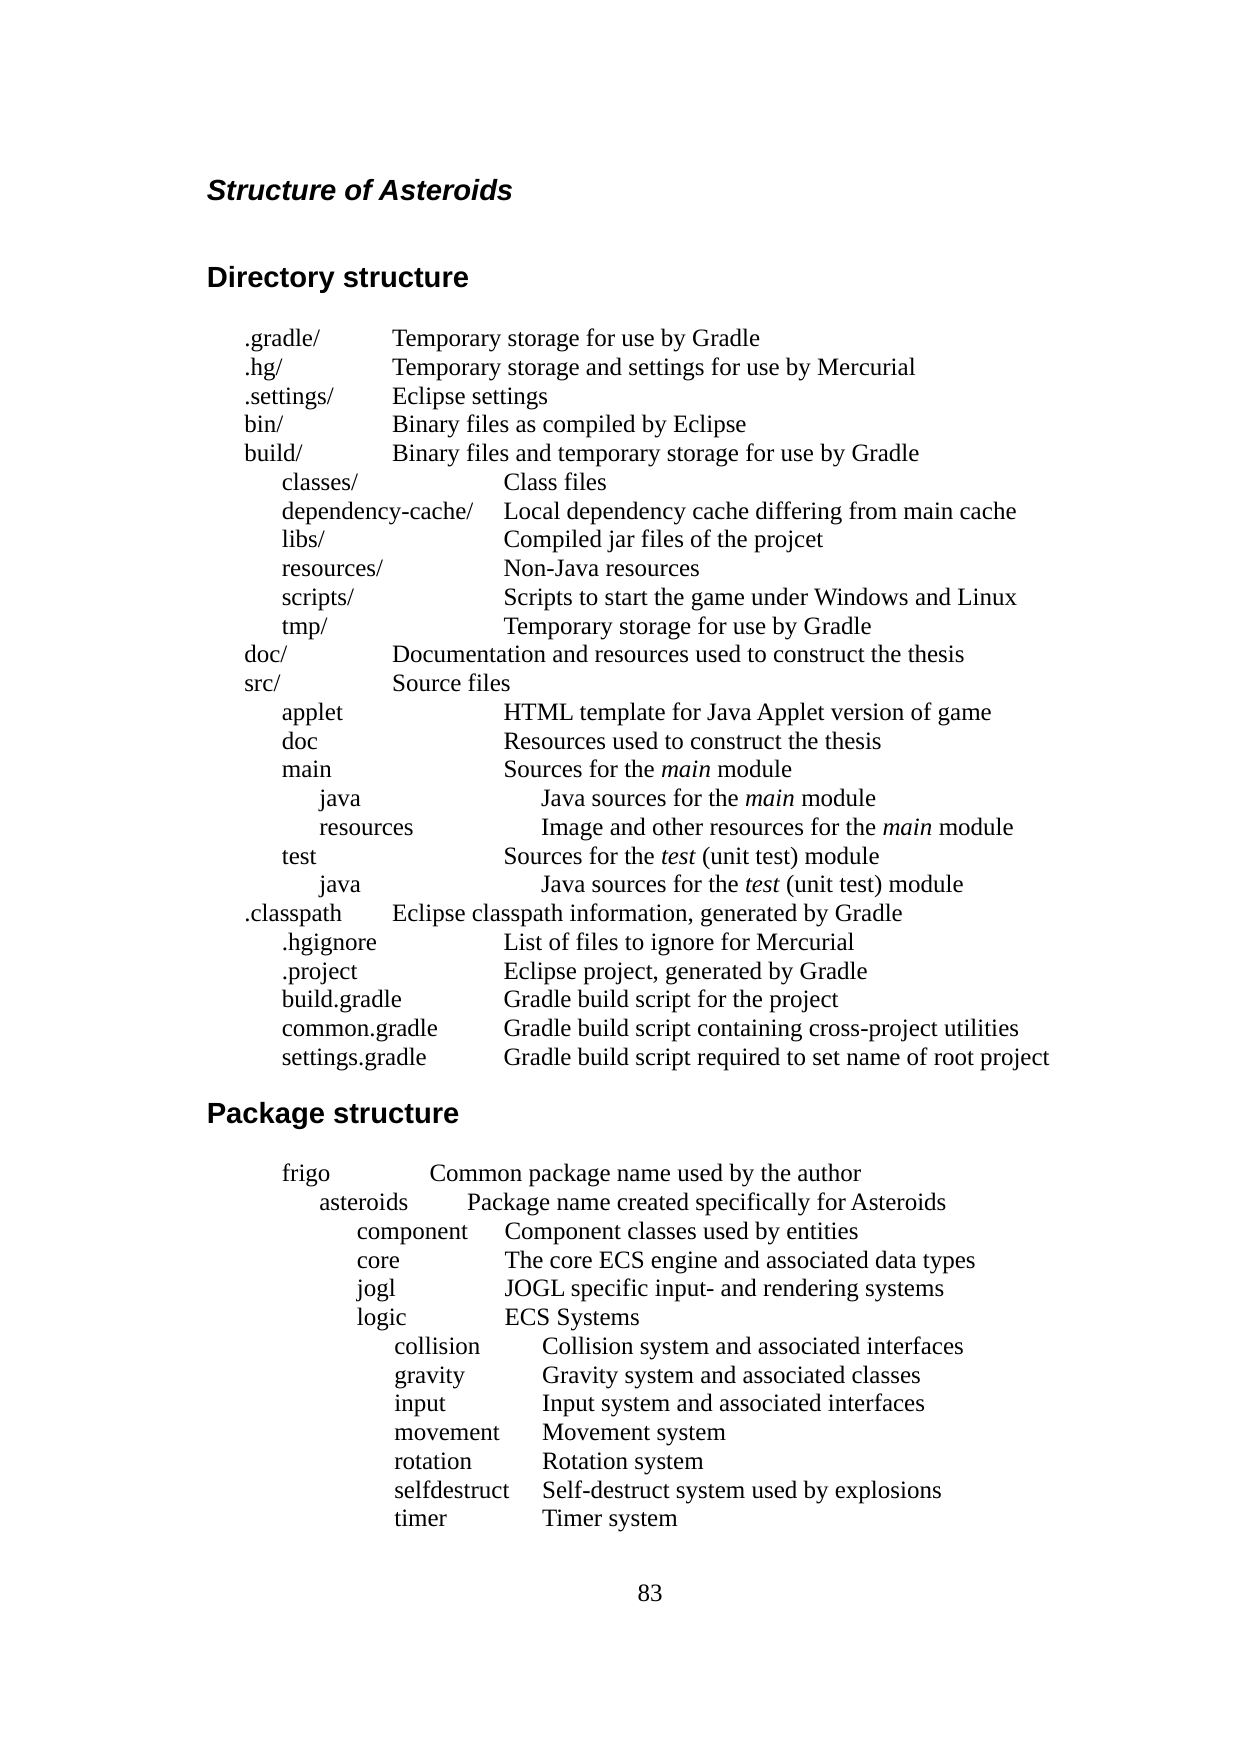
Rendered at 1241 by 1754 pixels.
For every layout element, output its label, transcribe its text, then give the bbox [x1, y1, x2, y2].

list .hgignore List of files to ignore for Mercurial [244, 927, 1093, 956]
list bin/ Binary files as compiled by Eclipse [207, 409, 1093, 438]
list collision Collision system and associated interfaces [357, 1331, 1093, 1360]
list .gradle/ Temporary storage for use by Gradle [207, 323, 1093, 352]
list resources/ Non-Java resources [244, 553, 1093, 582]
list gravity Gravity system and associated classes [357, 1360, 1093, 1388]
list doc Resources used to construct the thesis [244, 726, 1093, 754]
list .settings/ Eclipse settings [207, 381, 1093, 409]
list .classpath Eclipse classpath information, generated by Gradle [207, 898, 1093, 927]
list applet HTML template for Java Applet version of game [244, 697, 1093, 726]
list build/ Binary files and temporary storage for use by Gradle [207, 438, 1093, 467]
list resources Image and other resources for the main module [282, 812, 1093, 841]
subtitle Package structure [207, 1096, 1093, 1129]
list input Input system and associated interfaces [357, 1388, 1093, 1417]
list classes/ Class files [244, 467, 1093, 496]
list settings.gradle Gradle build script required to set name of root project [244, 1042, 1093, 1071]
list logic ECS Systems [319, 1302, 1093, 1331]
list jogl JOGL specific input- and rendering systems [319, 1273, 1093, 1302]
list core The core ECS engine and associated data types [319, 1245, 1093, 1273]
list rotation Rotation system [357, 1446, 1093, 1475]
list component Component classes used by entities [319, 1216, 1093, 1245]
list java Java sources for the test (unit test) module [282, 869, 1093, 898]
list doc/ Documentation and resources used to construct the thesis [207, 639, 1093, 668]
subtitle Directory structure [207, 260, 1093, 294]
list timer Timer system [357, 1503, 1093, 1532]
list frigo Common package name used by the author [244, 1158, 1093, 1187]
list java Java sources for the main module [282, 783, 1093, 812]
subtitle Structure of Asteroids [207, 173, 1093, 206]
list scripts/ Scripts to start the game under Windows and Linux [244, 582, 1093, 611]
list build.gradle Gradle build script for the project [244, 984, 1093, 1013]
list libs/ Compiled jar files of the projcet [244, 524, 1093, 553]
list common.gradle Gradle build script containing cross-project utilities [244, 1013, 1093, 1042]
list asteroids Package name created specifically for Asteroids [282, 1187, 1093, 1216]
list selfdestruct Self-destruct system used by explosions [357, 1475, 1093, 1503]
list .hg/ Temporary storage and settings for use by Mercurial [207, 352, 1093, 381]
list tmp/ Temporary storage for use by Gradle [244, 611, 1093, 639]
list test Sources for the test (unit test) module [244, 841, 1093, 869]
list .project Eclipse project, generated by Gradle [244, 956, 1093, 984]
list movement Movement system [357, 1417, 1093, 1446]
list src/ Source files [207, 668, 1093, 697]
list main Sources for the main module [244, 754, 1093, 783]
list dependency-cache/ Local dependency cache differing from main cache [244, 496, 1093, 524]
